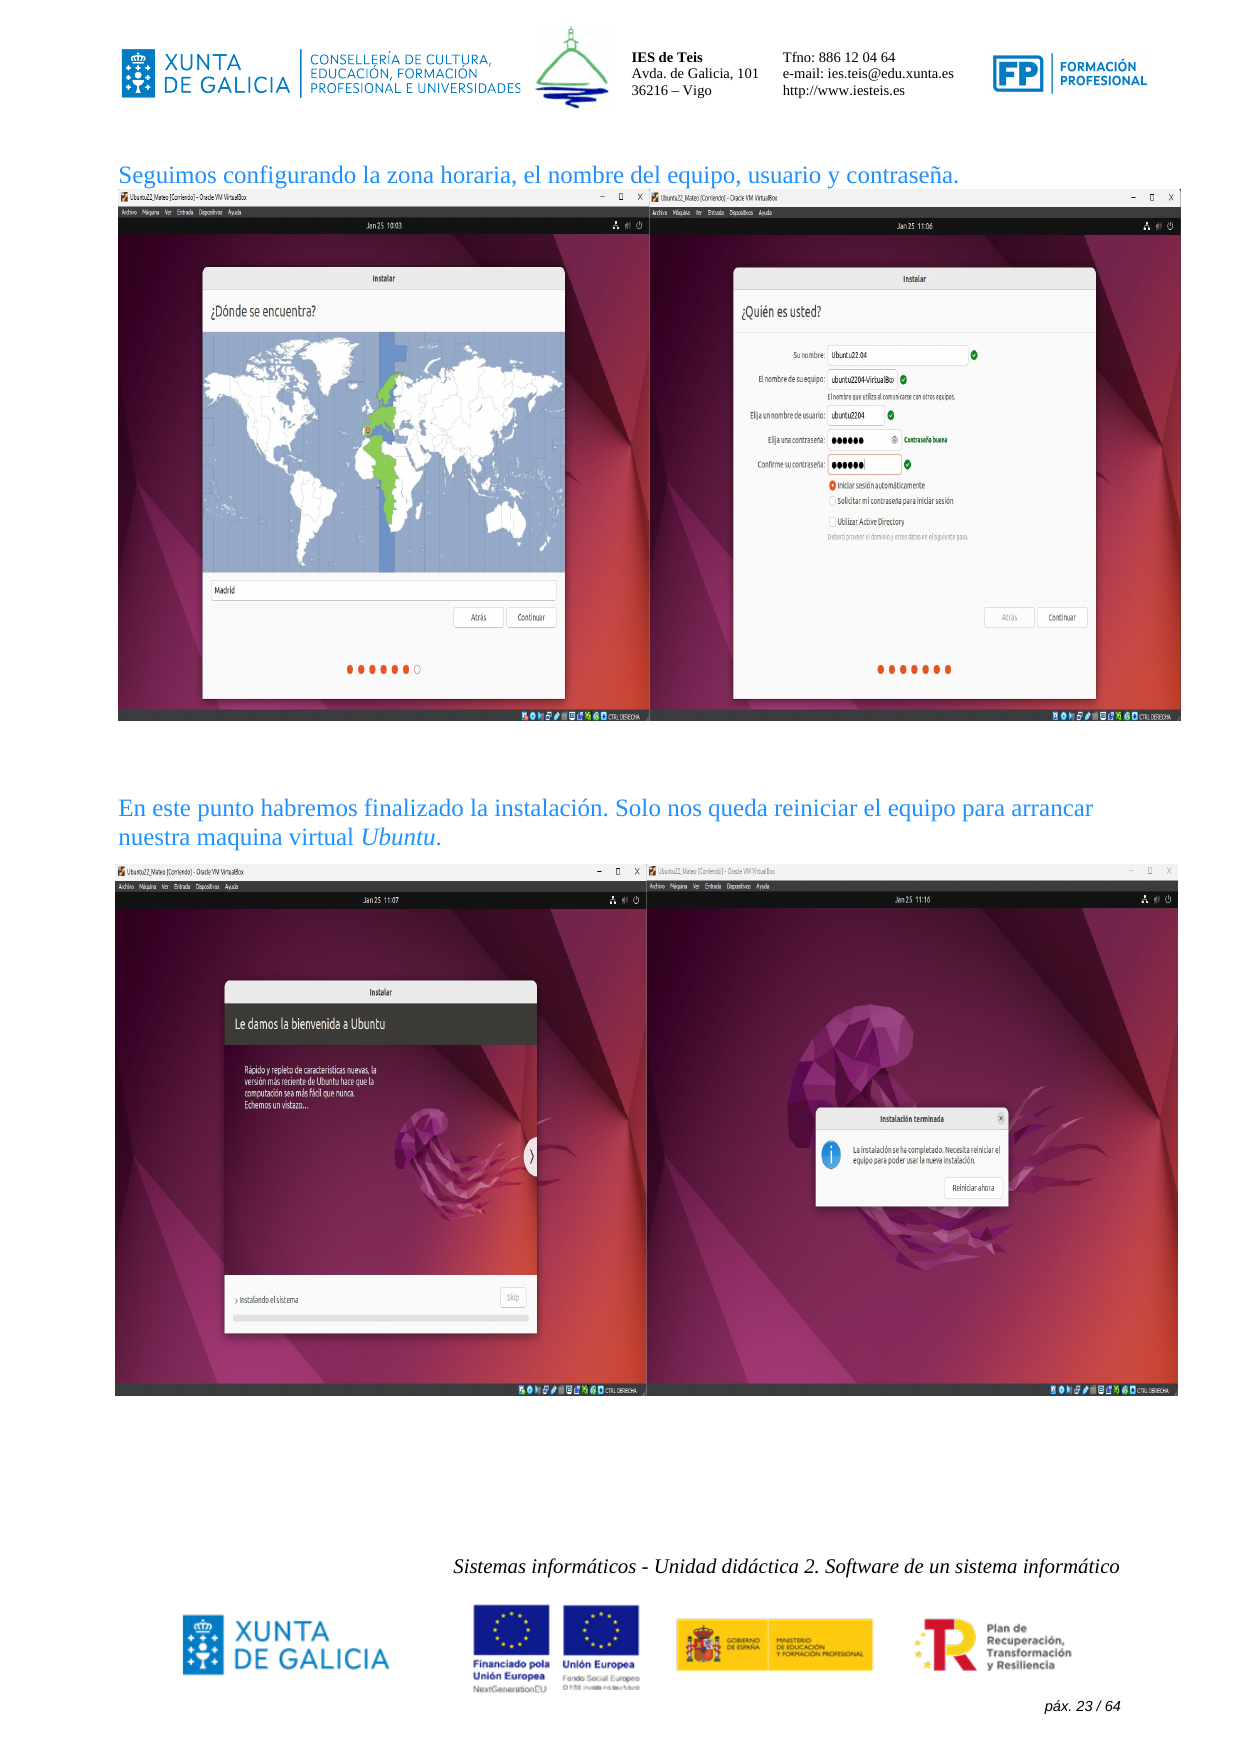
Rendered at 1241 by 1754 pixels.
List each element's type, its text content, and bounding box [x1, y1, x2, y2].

picture [989, 50, 1153, 97]
text En este punto habremos finalizado la instalación. Solo nos queda reiniciar el equipo para arrancar nuestra maquina virtual Ubuntu. [118, 793, 1122, 850]
picture [118, 189, 1181, 721]
picture [534, 25, 611, 110]
text Seguimos configurando la zona horaria, el nombre del equipo, usuario y contraseña. [118, 160, 1122, 189]
picture [121, 49, 521, 98]
picture [182, 1593, 1085, 1700]
picture [115, 864, 1178, 1396]
